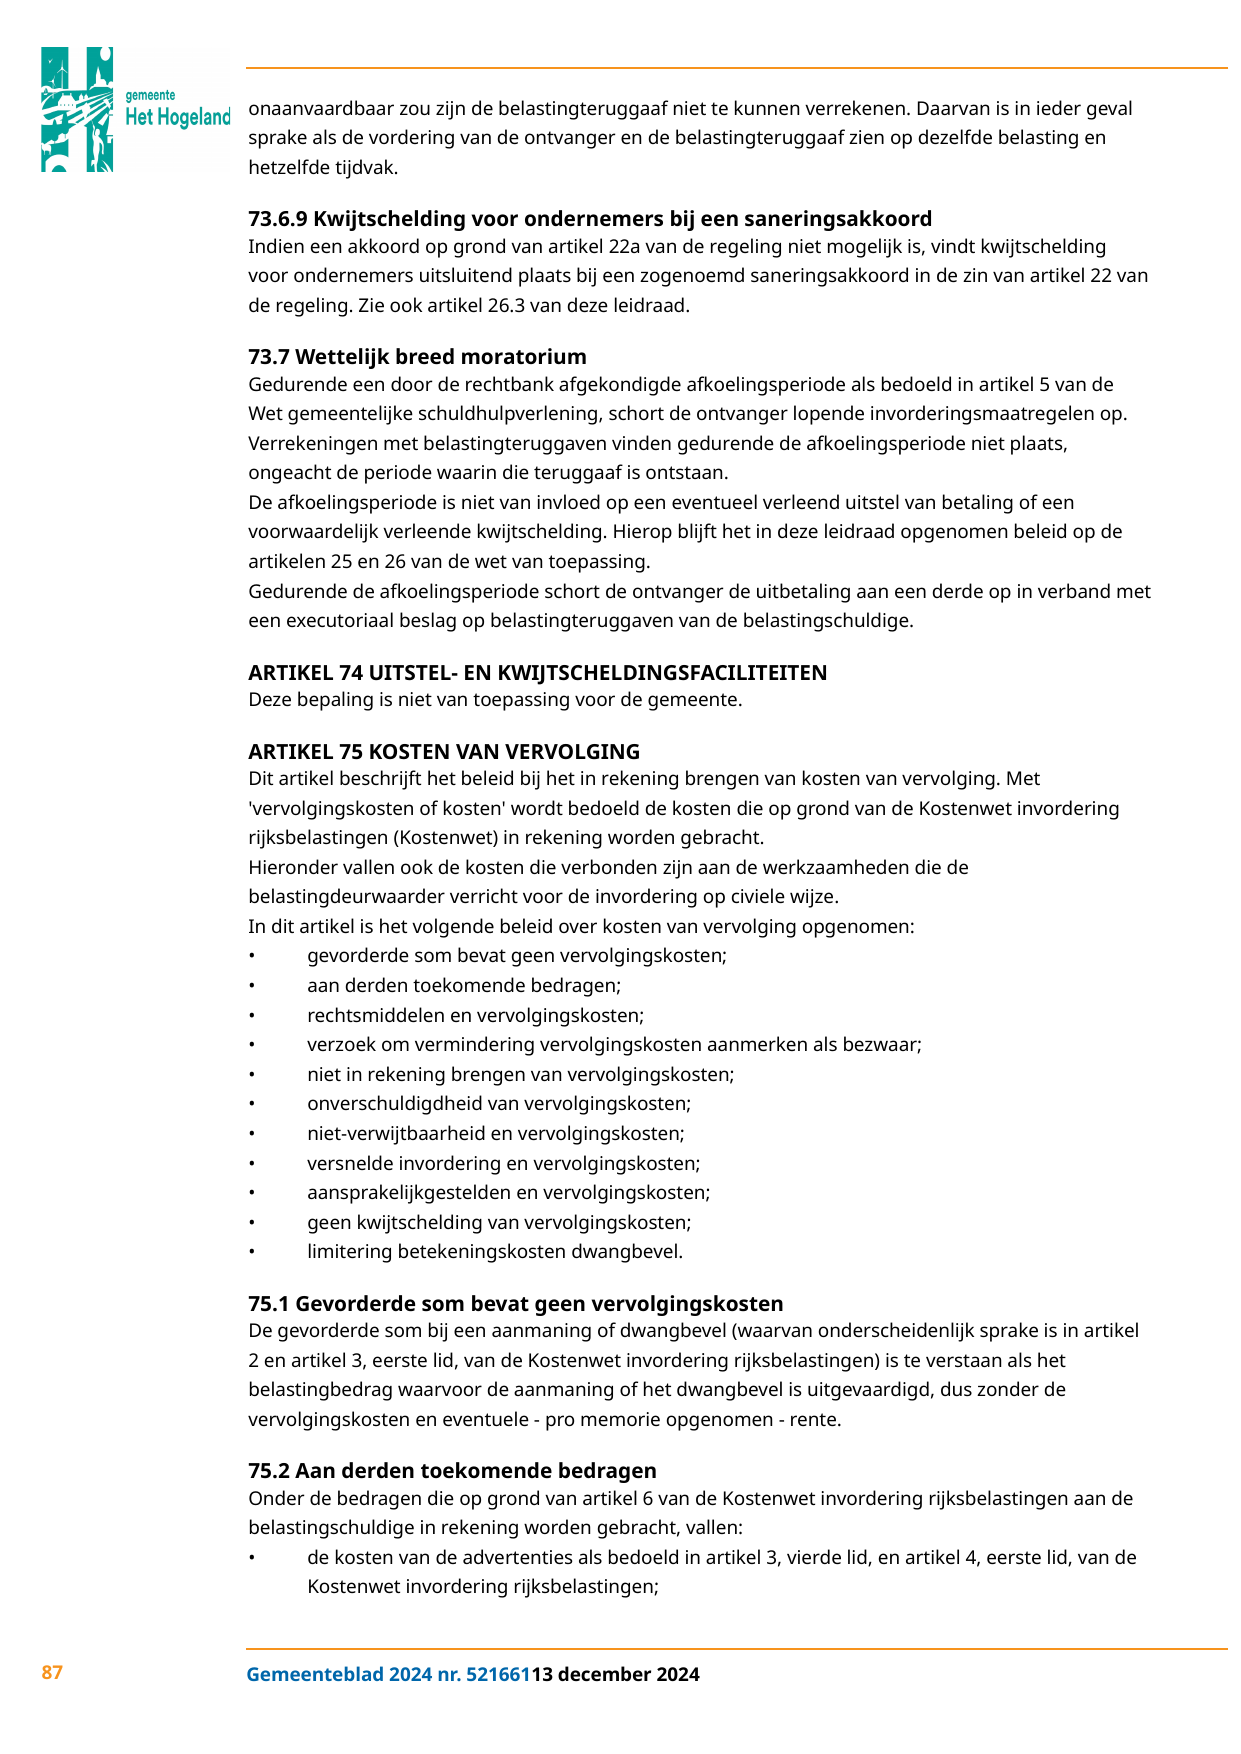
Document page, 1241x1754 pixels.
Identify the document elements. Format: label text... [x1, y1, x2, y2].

text 75.1 Gevorderde som bevat geen vervolgingskosten [248, 1289, 1152, 1317]
text Onder de bedragen die op grond van artikel 6 van de Kostenwet invordering rijksbelastingen aan de belastingschuldige in rekening worden gebracht, vallen: [248, 1485, 1152, 1540]
text Gedurende een door de rechtbank afgekondigde afkoelingsperiode als bedoeld in artikel 5 van de Wet gemeentelijke schuldhulpverlening, schort de ontvanger lopende invorderingsmaatregelen op. [248, 371, 1152, 426]
text De gevorderde som bij een aanmaning of dwangbevel (waarvan onderscheidenlijk sprake is in artikel 2 en artikel 3, eerste lid, van de Kostenwet invordering rijksbelastingen) is te verstaan als het belastingbedrag waarvoor de aanmaning of het dwangbevel is uitgevaardigd, dus zonder de vervolgingskosten en eventuele - pro memorie opgenomen - rente. [248, 1317, 1152, 1432]
text Deze bepaling is niet van toepassing voor de gemeente. [248, 686, 1152, 712]
text Hieronder vallen ook de kosten die verbonden zijn aan de werkzaamheden die de belastingdeurwaarder verricht voor de invordering op civiele wijze. [248, 854, 1152, 909]
list verzoek om vermindering vervolgingskosten aanmerken als bezwaar; [248, 1031, 1152, 1057]
list gevorderde som bevat geen vervolgingskosten; [248, 943, 1152, 968]
list versnelde invordering en vervolgingskosten; [248, 1150, 1152, 1176]
list aan derden toekomende bedragen; [248, 972, 1152, 998]
text Indien een akkoord op grond van artikel 22a van de regeling niet mogelijk is, vindt kwijtschelding voor ondernemers uitsluitend plaats bij een zogenoemd saneringsakkoord in de zin van artikel 22 van de regeling. Zie ook artikel 26.3 van deze leidraad. [248, 233, 1152, 318]
list niet-verwijtbaarheid en vervolgingskosten; [248, 1120, 1152, 1146]
picture [41, 47, 231, 172]
list aansprakelijkgestelden en vervolgingskosten; [248, 1179, 1152, 1205]
text Verrekeningen met belastingteruggaven vinden gedurende de afkoelingsperiode niet plaats, ongeacht de periode waarin die teruggaaf is ontstaan. [248, 430, 1152, 485]
list niet in rekening brengen van vervolgingskosten; [248, 1061, 1152, 1087]
list limitering betekeningskosten dwangbevel. [248, 1238, 1152, 1264]
text 73.7 Wettelijk breed moratorium [248, 342, 1152, 371]
text ARTIKEL 74 UITSTEL- EN KWIJTSCHELDINGSFACILITEITEN [248, 658, 1152, 686]
text Gedurende de afkoelingsperiode schort de ontvanger de uitbetaling aan een derde op in verband met een executoriaal beslag op belastingteruggaven van de belastingschuldige. [248, 578, 1152, 633]
text Dit artikel beschrijft het beleid bij het in rekening brengen van kosten van vervolging. Met 'vervolgingskosten of kosten' wordt bedoeld de kosten die op grond van de Kostenwet invordering rijksbelastingen (Kostenwet) in rekening worden gebracht. [248, 765, 1152, 850]
text 75.2 Aan derden toekomende bedragen [248, 1457, 1152, 1485]
list geen kwijtschelding van vervolgingskosten; [248, 1209, 1152, 1235]
list de kosten van de advertenties als bedoeld in artikel 3, vierde lid, en artikel 4, eerste lid, van de Kostenwet invordering rijksbelastingen; [248, 1544, 1152, 1599]
list onverschuldigdheid van vervolgingskosten; [248, 1091, 1152, 1116]
text In dit artikel is het volgende beleid over kosten van vervolging opgenomen: [248, 913, 1152, 939]
text ARTIKEL 75 KOSTEN VAN VERVOLGING [248, 737, 1152, 765]
list rechtsmiddelen en vervolgingskosten; [248, 1002, 1152, 1028]
text De afkoelingsperiode is niet van invloed op een eventueel verleend uitstel van betaling of een voorwaardelijk verleende kwijtschelding. Hierop blijft het in deze leidraad opgenomen beleid op de artikelen 25 en 26 van de wet van toepassing. [248, 489, 1152, 574]
text onaanvaardbaar zou zijn de belastingteruggaaf niet te kunnen verrekenen. Daarvan is in ieder geval sprake als de vordering van de ontvanger en de belastingteruggaaf zien op dezelfde belasting en hetzelfde tijdvak. [248, 95, 1152, 180]
text 73.6.9 Kwijtschelding voor ondernemers bij een saneringsakkoord [248, 204, 1152, 233]
